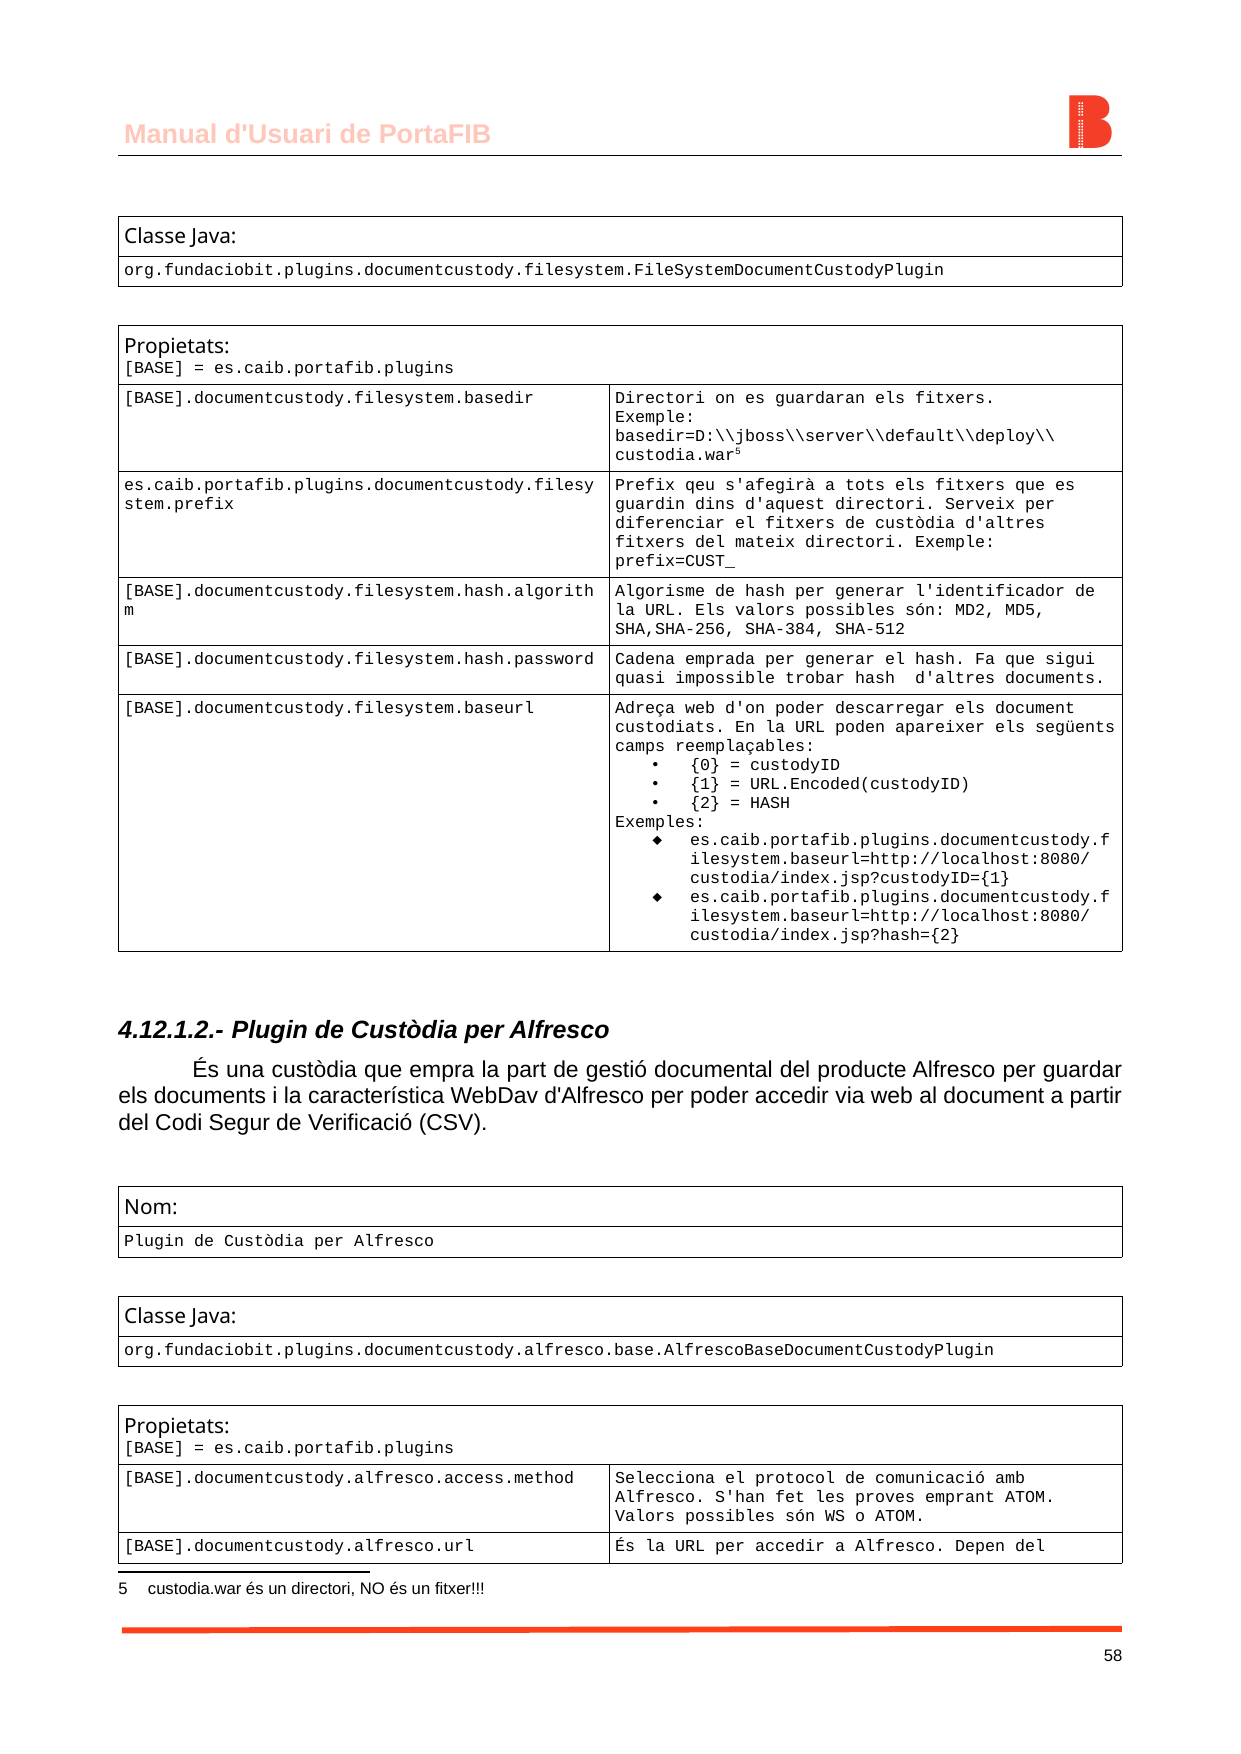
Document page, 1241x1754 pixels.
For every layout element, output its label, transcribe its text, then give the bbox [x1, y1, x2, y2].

table_cell [BASE].documentcustody.filesystem.baseurl [119, 695, 609, 951]
table_cell org.fundaciobit.plugins.documentcustody.filesystem.FileSystemDocumentCustodyPlugin [119, 257, 1122, 286]
table_cell [BASE].documentcustody.filesystem.basedir [119, 385, 609, 471]
subtitle Plugin de Custòdia per Alfresco [118, 1015, 1122, 1043]
table_cell [BASE].documentcustody.alfresco.access.method [119, 1465, 609, 1532]
table_cell Cadena emprada per generar el hash. Fa que sigui quasi impossible trobar hash d'altres documents. [610, 646, 1122, 694]
table_cell Selecciona el protocol de comunicació amb Alfresco. S'han fet les proves emprant ATOM. Valors possibles són WS o ATOM. [610, 1465, 1122, 1532]
table_cell [BASE].documentcustody.alfresco.url [119, 1533, 609, 1563]
table_cell Directori on es guardaran els fitxers. Exemple: basedir=D:\\jboss\\server\\default\\deploy\\custodia.war [610, 385, 1122, 471]
table_header Classe Java: [119, 217, 1122, 256]
text És una custòdia que empra la part de gestió documental del producte Alfresco per guardar els documents i la característica WebDav d'Alfresco per poder accedir via web al document a partir del Codi Segur de Verificació (CSV). [118, 1056, 1122, 1135]
table_cell És la URL per accedir a Alfresco. Depen del [610, 1533, 1122, 1563]
table_cell Prefix qeu s'afegirà a tots els fitxers que es guardin dins d'aquest directori. Serveix per diferenciar el fitxers de custòdia d'altres fitxers del mateix directori. Exemple: prefix=CUST_ [610, 472, 1122, 577]
table_header Nom: [119, 1187, 1122, 1226]
table_header Classe Java: [119, 1297, 1122, 1336]
table_header Propietats: [BASE] = es.caib.portafib.plugins [119, 326, 1122, 384]
table_cell es.caib.portafib.plugins.documentcustody.filesystem.prefix [119, 472, 609, 577]
table_header Propietats: [BASE] = es.caib.portafib.plugins [119, 1406, 1122, 1464]
table_cell org.fundaciobit.plugins.documentcustody.alfresco.base.AlfrescoBaseDocumentCustodyPlugin [119, 1337, 1122, 1366]
table_cell [BASE].documentcustody.filesystem.hash.password [119, 646, 609, 694]
picture [1063, 94, 1117, 150]
table_cell Algorisme de hash per generar l'identificador de la URL. Els valors possibles són: MD2, MD5, SHA,SHA-256, SHA-384, SHA-512 [610, 578, 1122, 645]
table_cell [BASE].documentcustody.filesystem.hash.algorithm [119, 578, 609, 645]
table_cell Plugin de Custòdia per Alfresco [119, 1227, 1122, 1257]
table_cell Adreça web d'on poder descarregar els document custodiats. En la URL poden apareixer els següents camps reemplaçables: {0} = custodyID {1} = URL.Encoded(custodyID) {2} = HASH Exemples: es.caib.portafib.plugins.documentcustody.filesystem.baseurl=http://localhost:8080/custodia/index.jsp?custodyID={1} es.caib.portafib.plugins.documentcustody.filesystem.baseurl=http://localhost:8080/custodia/index.jsp?hash={2} [610, 695, 1122, 951]
